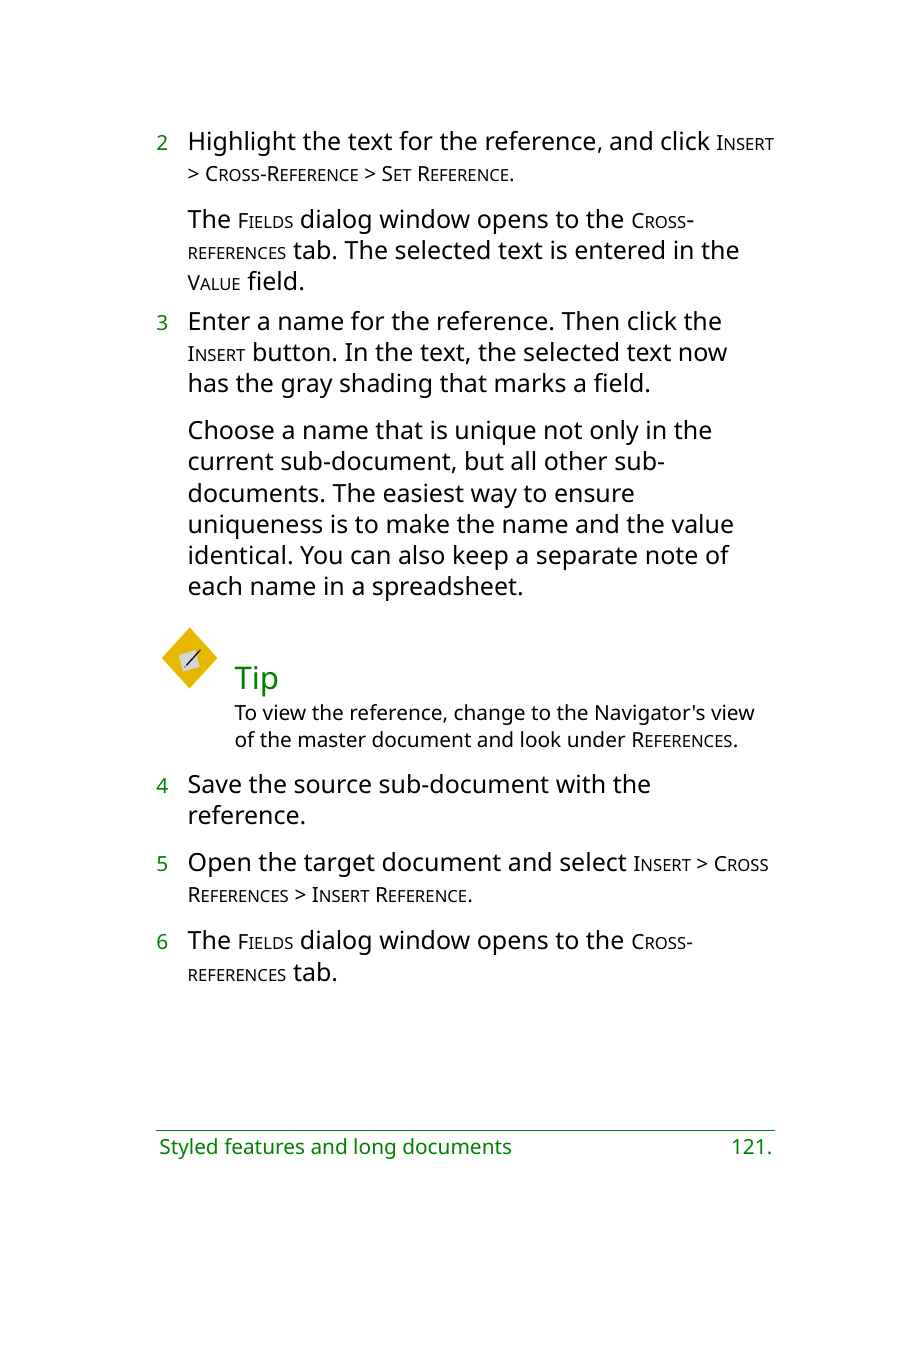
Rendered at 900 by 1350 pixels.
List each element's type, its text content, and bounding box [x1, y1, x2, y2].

list Highlight the text for the reference, and click Insert > Cross-Reference > Set Reference. [156, 125, 775, 187]
text To view the reference, change to the Navigator's view of the master document and look under References. [234, 699, 775, 753]
text The Fields dialog window opens to the Cross-references tab. The selected text is entered in the Value field. [187, 203, 775, 297]
list Save the source sub-document with the reference. [156, 768, 775, 831]
text Choose a name that is unique not only in the current sub-document, but all other sub-documents. The easiest way to ensure uniqueness is to make the name and the value identical. You can also keep a separate note of each name in a spreadsheet. [187, 414, 775, 602]
list The Fields dialog window opens to the Cross-references tab. [156, 925, 775, 987]
list Open the target document and select Insert > Cross References > Insert Reference. [156, 847, 775, 909]
list Tip [156, 626, 775, 699]
list Enter a name for the reference. Then click the Insert button. In the text, the selected text now has the gray shading that marks a field. [156, 305, 775, 399]
picture [157, 626, 220, 690]
